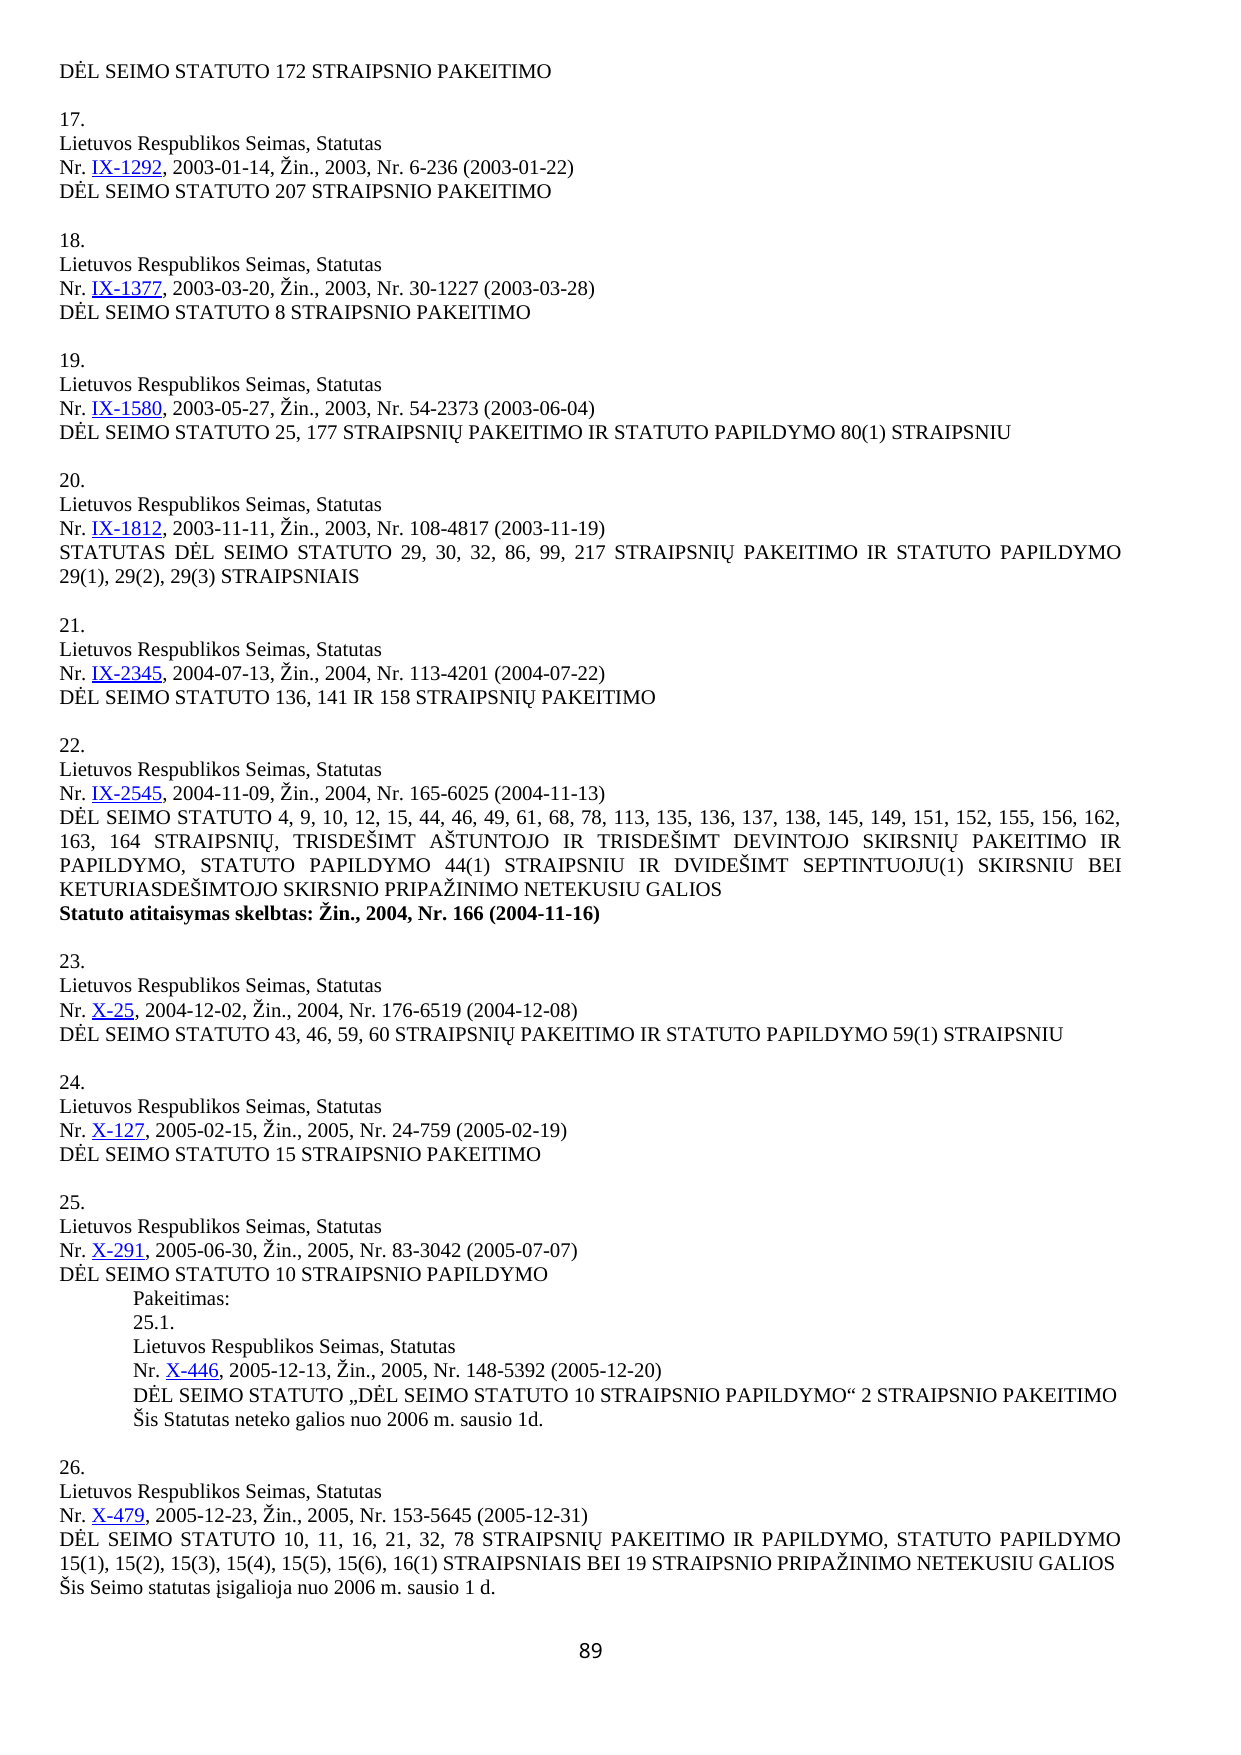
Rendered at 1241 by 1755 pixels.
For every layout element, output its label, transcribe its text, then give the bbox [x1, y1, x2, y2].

text 17. [59, 107, 1122, 131]
text DĖL SEIMO STATUTO 15 STRAIPSNIO PAKEITIMO [59, 1142, 1122, 1166]
text Nr. X-446, 2005-12-13, Žin., 2005, Nr. 148-5392 (2005-12-20) [59, 1358, 1122, 1382]
text 25. [59, 1190, 1122, 1214]
text Lietuvos Respublikos Seimas, Statutas [59, 252, 1122, 276]
text Nr. IX-1292, 2003-01-14, Žin., 2003, Nr. 6-236 (2003-01-22) [59, 155, 1122, 179]
text Lietuvos Respublikos Seimas, Statutas [59, 757, 1122, 781]
text 25.1. [59, 1310, 1122, 1334]
text Nr. X-25, 2004-12-02, Žin., 2004, Nr. 176-6519 (2004-12-08) [59, 997, 1122, 1022]
text 24. [59, 1070, 1122, 1094]
text DĖL SEIMO STATUTO 10, 11, 16, 21, 32, 78 STRAIPSNIŲ PAKEITIMO IR PAPILDYMO, STATUTO PAPILDYMO 15(1), 15(2), 15(3), 15(4), 15(5), 15(6), 16(1) STRAIPSNIAIS BEI 19 STRAIPSNIO PRIPAŽINIMO NETEKUSIU GALIOS [59, 1527, 1122, 1575]
text Lietuvos Respublikos Seimas, Statutas [59, 637, 1122, 661]
text DĖL SEIMO STATUTO „DĖL SEIMO STATUTO 10 STRAIPSNIO PAPILDYMO“ 2 STRAIPSNIO PAKEITIMO [133, 1382, 1122, 1407]
text 18. [59, 227, 1122, 252]
text Nr. IX-1580, 2003-05-27, Žin., 2003, Nr. 54-2373 (2003-06-04) [59, 396, 1122, 420]
text DĖL SEIMO STATUTO 43, 46, 59, 60 STRAIPSNIŲ PAKEITIMO IR STATUTO PAPILDYMO 59(1) STRAIPSNIU [59, 1022, 1122, 1046]
text DĖL SEIMO STATUTO 8 STRAIPSNIO PAKEITIMO [59, 300, 1122, 324]
text DĖL SEIMO STATUTO 136, 141 IR 158 STRAIPSNIŲ PAKEITIMO [59, 685, 1122, 709]
text Šis Seimo statutas įsigalioja nuo 2006 m. sausio 1 d. [59, 1575, 1122, 1599]
text Nr. X-127, 2005-02-15, Žin., 2005, Nr. 24-759 (2005-02-19) [59, 1118, 1122, 1142]
text 22. [59, 733, 1122, 757]
text Lietuvos Respublikos Seimas, Statutas [59, 1479, 1122, 1503]
text Lietuvos Respublikos Seimas, Statutas [59, 131, 1122, 155]
text Nr. IX-2345, 2004-07-13, Žin., 2004, Nr. 113-4201 (2004-07-22) [59, 661, 1122, 685]
text Nr. IX-2545, 2004-11-09, Žin., 2004, Nr. 165-6025 (2004-11-13) [59, 781, 1122, 805]
text 26. [59, 1455, 1122, 1479]
text Lietuvos Respublikos Seimas, Statutas [59, 492, 1122, 516]
text Nr. X-291, 2005-06-30, Žin., 2005, Nr. 83-3042 (2005-07-07) [59, 1238, 1122, 1262]
text DĖL SEIMO STATUTO 25, 177 STRAIPSNIŲ PAKEITIMO IR STATUTO PAPILDYMO 80(1) STRAIPSNIU [59, 420, 1122, 444]
text DĖL SEIMO STATUTO 4, 9, 10, 12, 15, 44, 46, 49, 61, 68, 78, 113, 135, 136, 137, 138, 145, 149, 151, 152, 155, 156, 162, 163, 164 STRAIPSNIŲ, TRISDEŠIMT AŠTUNTOJO IR TRISDEŠIMT DEVINTOJO SKIRSNIŲ PAKEITIMO IR PAPILDYMO, STATUTO PAPILDYMO 44(1) STRAIPSNIU IR DVIDEŠIMT SEPTINTUOJU(1) SKIRSNIU BEI KETURIASDEŠIMTOJO SKIRSNIO PRIPAŽINIMO NETEKUSIU GALIOS [59, 805, 1122, 901]
text DĖL SEIMO STATUTO 172 STRAIPSNIO PAKEITIMO [59, 59, 1122, 83]
text DĖL SEIMO STATUTO 207 STRAIPSNIO PAKEITIMO [59, 179, 1122, 203]
text Lietuvos Respublikos Seimas, Statutas [59, 1094, 1122, 1118]
text Nr. X-479, 2005-12-23, Žin., 2005, Nr. 153-5645 (2005-12-31) [59, 1503, 1122, 1527]
text STATUTAS DĖL SEIMO STATUTO 29, 30, 32, 86, 99, 217 STRAIPSNIŲ PAKEITIMO IR STATUTO PAPILDYMO 29(1), 29(2), 29(3) STRAIPSNIAIS [59, 540, 1122, 588]
text Nr. IX-1812, 2003-11-11, Žin., 2003, Nr. 108-4817 (2003-11-19) [59, 516, 1122, 540]
text Statuto atitaisymas skelbtas: Žin., 2004, Nr. 166 (2004-11-16) [59, 901, 1122, 925]
text 20. [59, 468, 1122, 492]
text 19. [59, 348, 1122, 372]
text Lietuvos Respublikos Seimas, Statutas [59, 1214, 1122, 1238]
text Pakeitimas: [59, 1286, 1122, 1310]
text DĖL SEIMO STATUTO 10 STRAIPSNIO PAPILDYMO [59, 1262, 1122, 1286]
text Lietuvos Respublikos Seimas, Statutas [59, 1334, 1122, 1358]
text Šis Statutas neteko galios nuo 2006 m. sausio 1d. [133, 1407, 1122, 1431]
text 21. [59, 612, 1122, 637]
text Nr. IX-1377, 2003-03-20, Žin., 2003, Nr. 30-1227 (2003-03-28) [59, 276, 1122, 300]
text Lietuvos Respublikos Seimas, Statutas [59, 973, 1122, 997]
text 23. [59, 949, 1122, 973]
text Lietuvos Respublikos Seimas, Statutas [59, 372, 1122, 396]
